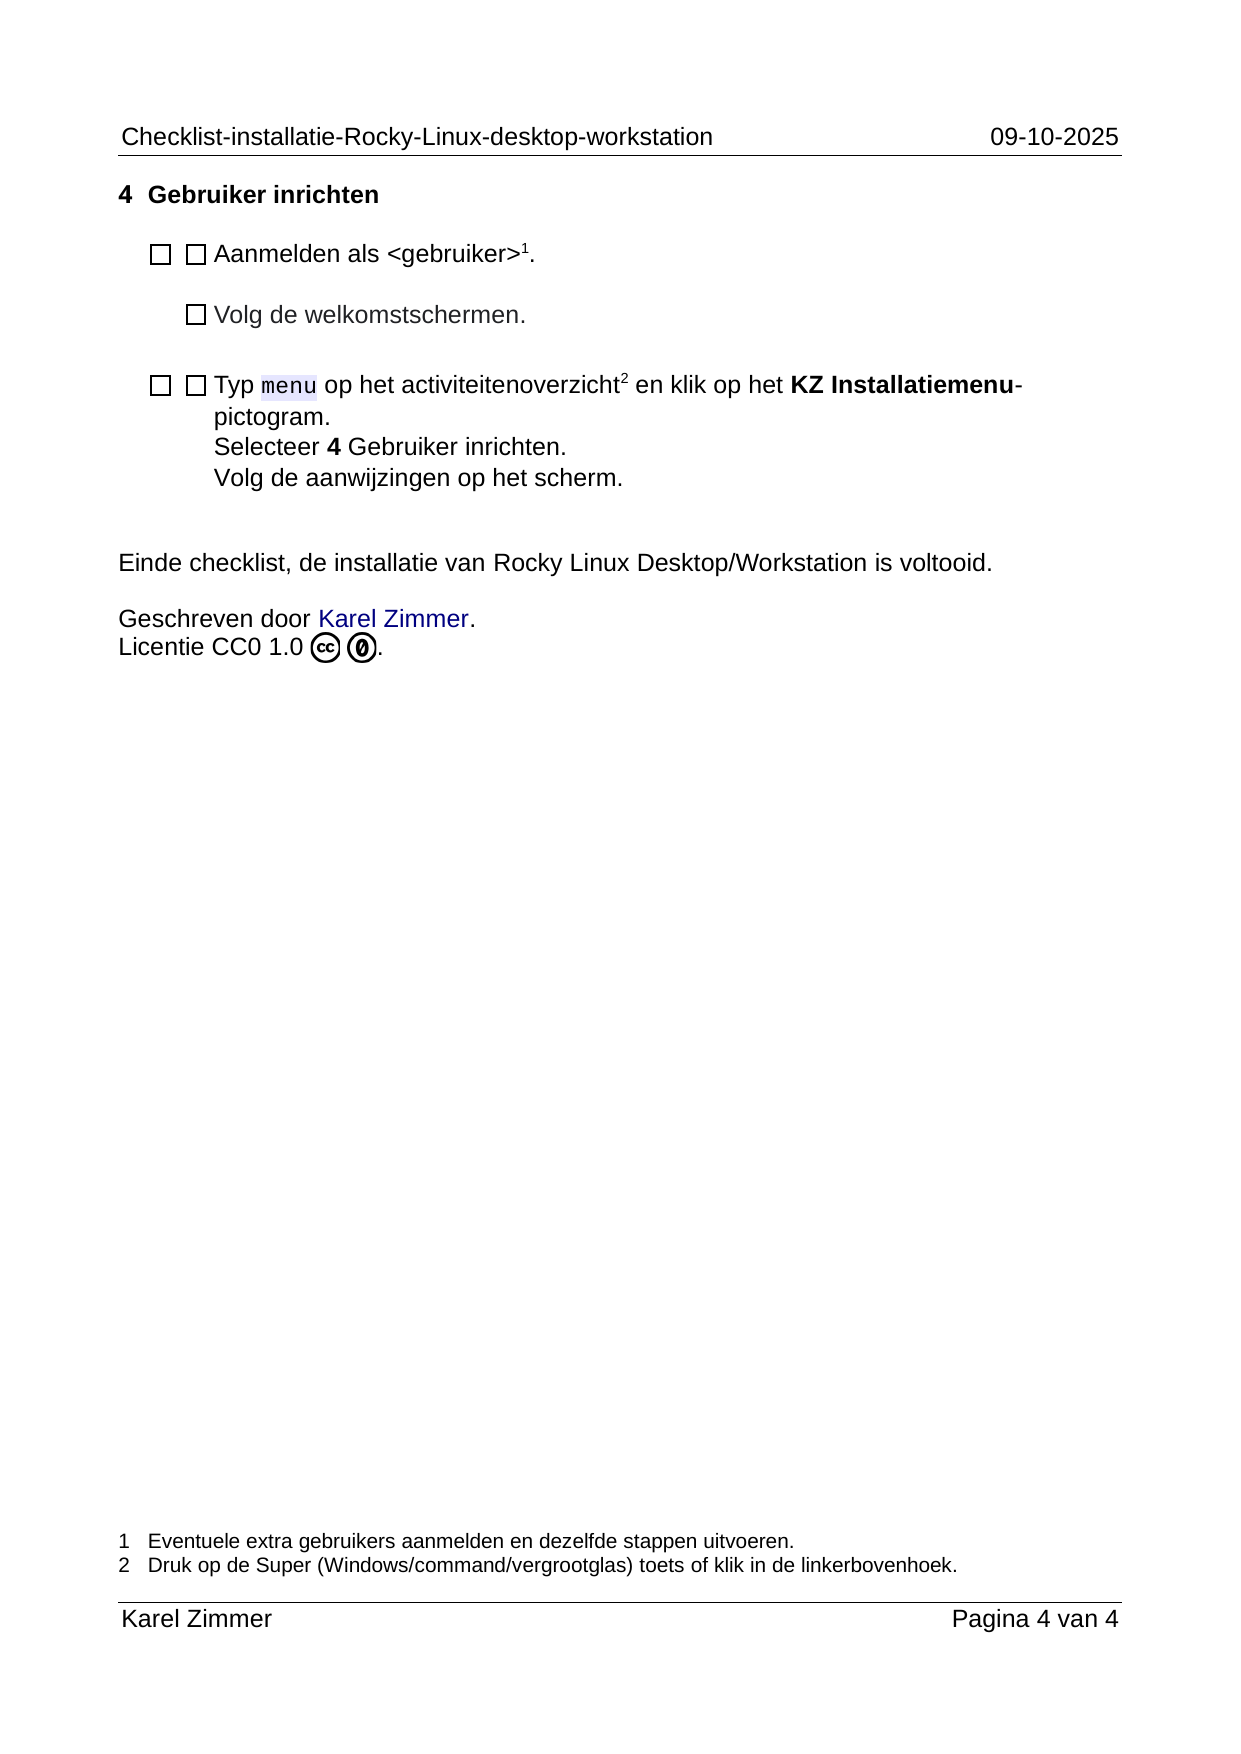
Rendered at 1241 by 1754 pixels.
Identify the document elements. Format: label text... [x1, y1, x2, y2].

table_header [177, 239, 213, 269]
list Geschreven door Karel Zimmer. [118, 605, 1122, 633]
table_cell [118, 269, 142, 300]
list Licentie CC0 1.0 [118, 633, 310, 662]
picture [310, 632, 340, 663]
table_cell [177, 402, 213, 432]
table_cell [118, 432, 142, 462]
table_cell [213, 330, 1122, 370]
table_header [118, 239, 142, 269]
table_cell Volg de aanwijzingen op het scherm. [213, 463, 1122, 493]
table_cell [177, 330, 213, 370]
table_cell [177, 370, 213, 402]
table_cell [142, 269, 177, 300]
table_cell [118, 330, 142, 370]
table_header Aanmelden als <gebruiker>. [213, 239, 1122, 269]
table_cell [213, 269, 1122, 300]
table_cell [177, 300, 213, 330]
table_cell Selecteer 4 Gebruiker inrichten. [213, 432, 1122, 462]
table_cell pictogram. [213, 402, 1122, 432]
table_cell [118, 370, 142, 402]
table_cell [118, 402, 142, 432]
table_cell [177, 463, 213, 493]
table_cell [177, 432, 213, 462]
table_cell [177, 269, 213, 300]
list Gebruiker inrichten [118, 177, 1122, 211]
picture [347, 632, 377, 663]
table_cell Volg de welkomstschermen. [213, 300, 1122, 330]
table_cell Typ menu op het activiteitenoverzicht en klik op het KZ Installatiemenu- [213, 370, 1122, 402]
table_header [142, 239, 177, 269]
text Einde checklist, de installatie van Rocky Linux Desktop/Workstation is voltooid. [118, 549, 1122, 577]
table_cell [142, 402, 177, 432]
table_cell [142, 432, 177, 462]
table_cell [142, 330, 177, 370]
table_cell [142, 463, 177, 493]
table_cell [142, 300, 177, 330]
table_cell [142, 370, 177, 402]
table_cell [118, 463, 142, 493]
list . [377, 633, 1122, 662]
table_cell [118, 300, 142, 330]
